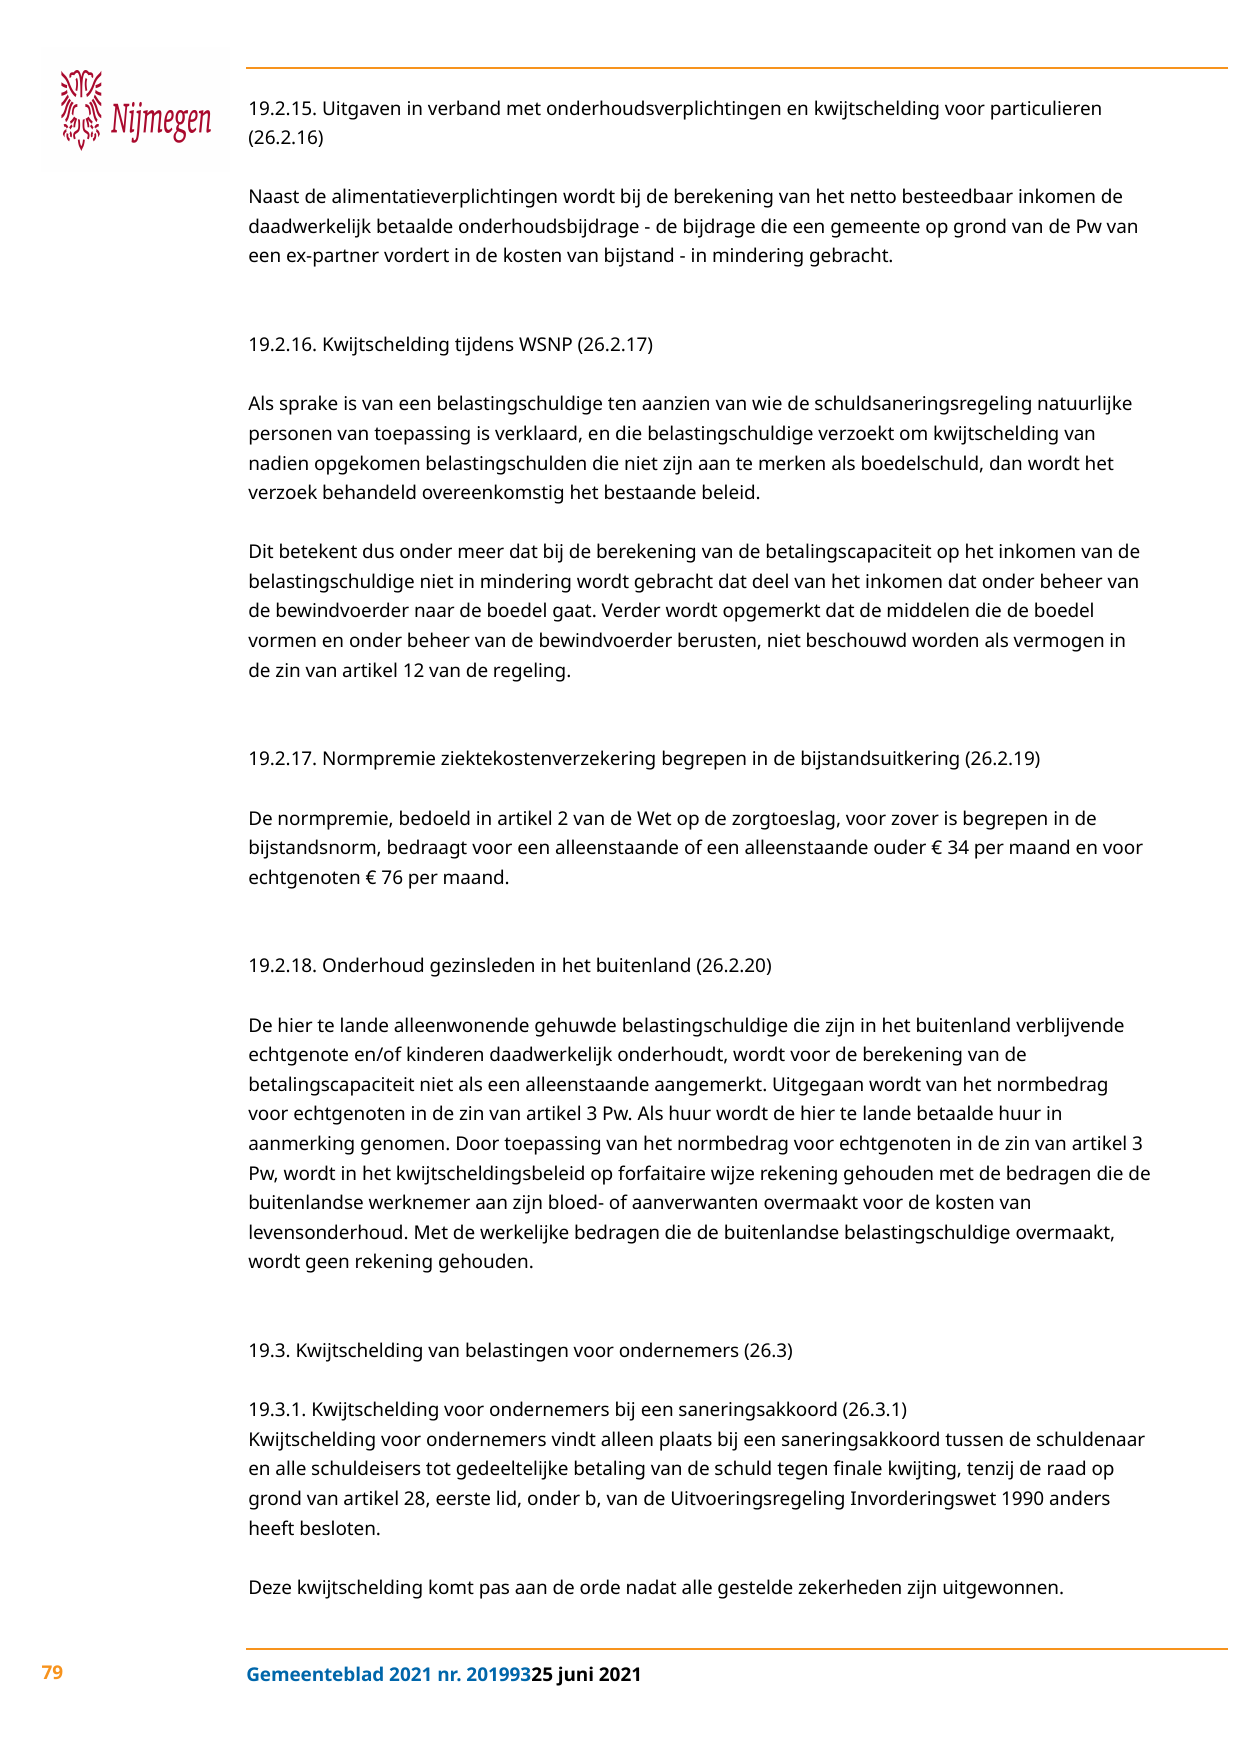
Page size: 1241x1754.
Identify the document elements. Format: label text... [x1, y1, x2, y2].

text Deze kwijtschelding komt pas aan de orde nadat alle gestelde zekerheden zijn uitgewonnen. [248, 1574, 1152, 1600]
text Naast de alimentatieverplichtingen wordt bij de berekening van het netto besteedbaar inkomen de daadwerkelijk betaalde onderhoudsbijdrage - de bijdrage die een gemeente op grond van de Pw van een ex-partner vordert in de kosten van bijstand - in mindering gebracht. [248, 183, 1152, 268]
text 19.2.16. Kwijtschelding tijdens WSNP (26.2.17) [248, 331, 1152, 357]
text 19.2.18. Onderhoud gezinsleden in het buitenland (26.2.20) [248, 953, 1152, 978]
picture [41, 47, 231, 172]
text 19.3.1. Kwijtschelding voor ondernemers bij een saneringsakkoord (26.3.1) [248, 1396, 1152, 1422]
text De normpremie, bedoeld in artikel 2 van de Wet op de zorgtoeslag, voor zover is begrepen in de bijstandsnorm, bedraagt voor een alleenstaande of een alleenstaande ouder € 34 per maand en voor echtgenoten € 76 per maand. [248, 805, 1152, 890]
text 19.2.15. Uitgaven in verband met onderhoudsverplichtingen en kwijtschelding voor particulieren (26.2.16) [248, 95, 1152, 150]
text 19.2.17. Normpremie ziektekostenverzekering begrepen in de bijstandsuitkering (26.2.19) [248, 746, 1152, 771]
text Dit betekent dus onder meer dat bij de berekening van de betalingscapaciteit op het inkomen van de belastingschuldige niet in mindering wordt gebracht dat deel van het inkomen dat onder beheer van de bewindvoerder naar de boedel gaat. Verder wordt opgemerkt dat de middelen die de boedel vormen en onder beheer van de bewindvoerder berusten, niet beschouwd worden als vermogen in de zin van artikel 12 van de regeling. [248, 538, 1152, 683]
text 19.3. Kwijtschelding van belastingen voor ondernemers (26.3) [248, 1337, 1152, 1363]
text De hier te lande alleenwonende gehuwde belastingschuldige die zijn in het buitenland verblijvende echtgenote en/of kinderen daadwerkelijk onderhoudt, wordt voor de berekening van de betalingscapaciteit niet als een alleenstaande aangemerkt. Uitgegaan wordt van het normbedrag voor echtgenoten in de zin van artikel 3 Pw. Als huur wordt de hier te lande betaalde huur in aanmerking genomen. Door toepassing van het normbedrag voor echtgenoten in de zin van artikel 3 Pw, wordt in het kwijtscheldingsbeleid op forfaitaire wijze rekening gehouden met de bedragen die de buitenlandse werknemer aan zijn bloed- of aanverwanten overmaakt voor de kosten van levensonderhoud. Met de werkelijke bedragen die de buitenlandse belastingschuldige overmaakt, wordt geen rekening gehouden. [248, 1012, 1152, 1274]
text Kwijtschelding voor ondernemers vindt alleen plaats bij een saneringsakkoord tussen de schuldenaar en alle schuldeisers tot gedeeltelijke betaling van de schuld tegen finale kwijting, tenzij de raad op grond van artikel 28, eerste lid, onder b, van de Uitvoeringsregeling Invorderingswet 1990 anders heeft besloten. [248, 1426, 1152, 1541]
text Als sprake is van een belastingschuldige ten aanzien van wie de schuldsaneringsregeling natuurlijke personen van toepassing is verklaard, en die belastingschuldige verzoekt om kwijtschelding van nadien opgekomen belastingschulden die niet zijn aan te merken als boedelschuld, dan wordt het verzoek behandeld overeenkomstig het bestaande beleid. [248, 391, 1152, 505]
